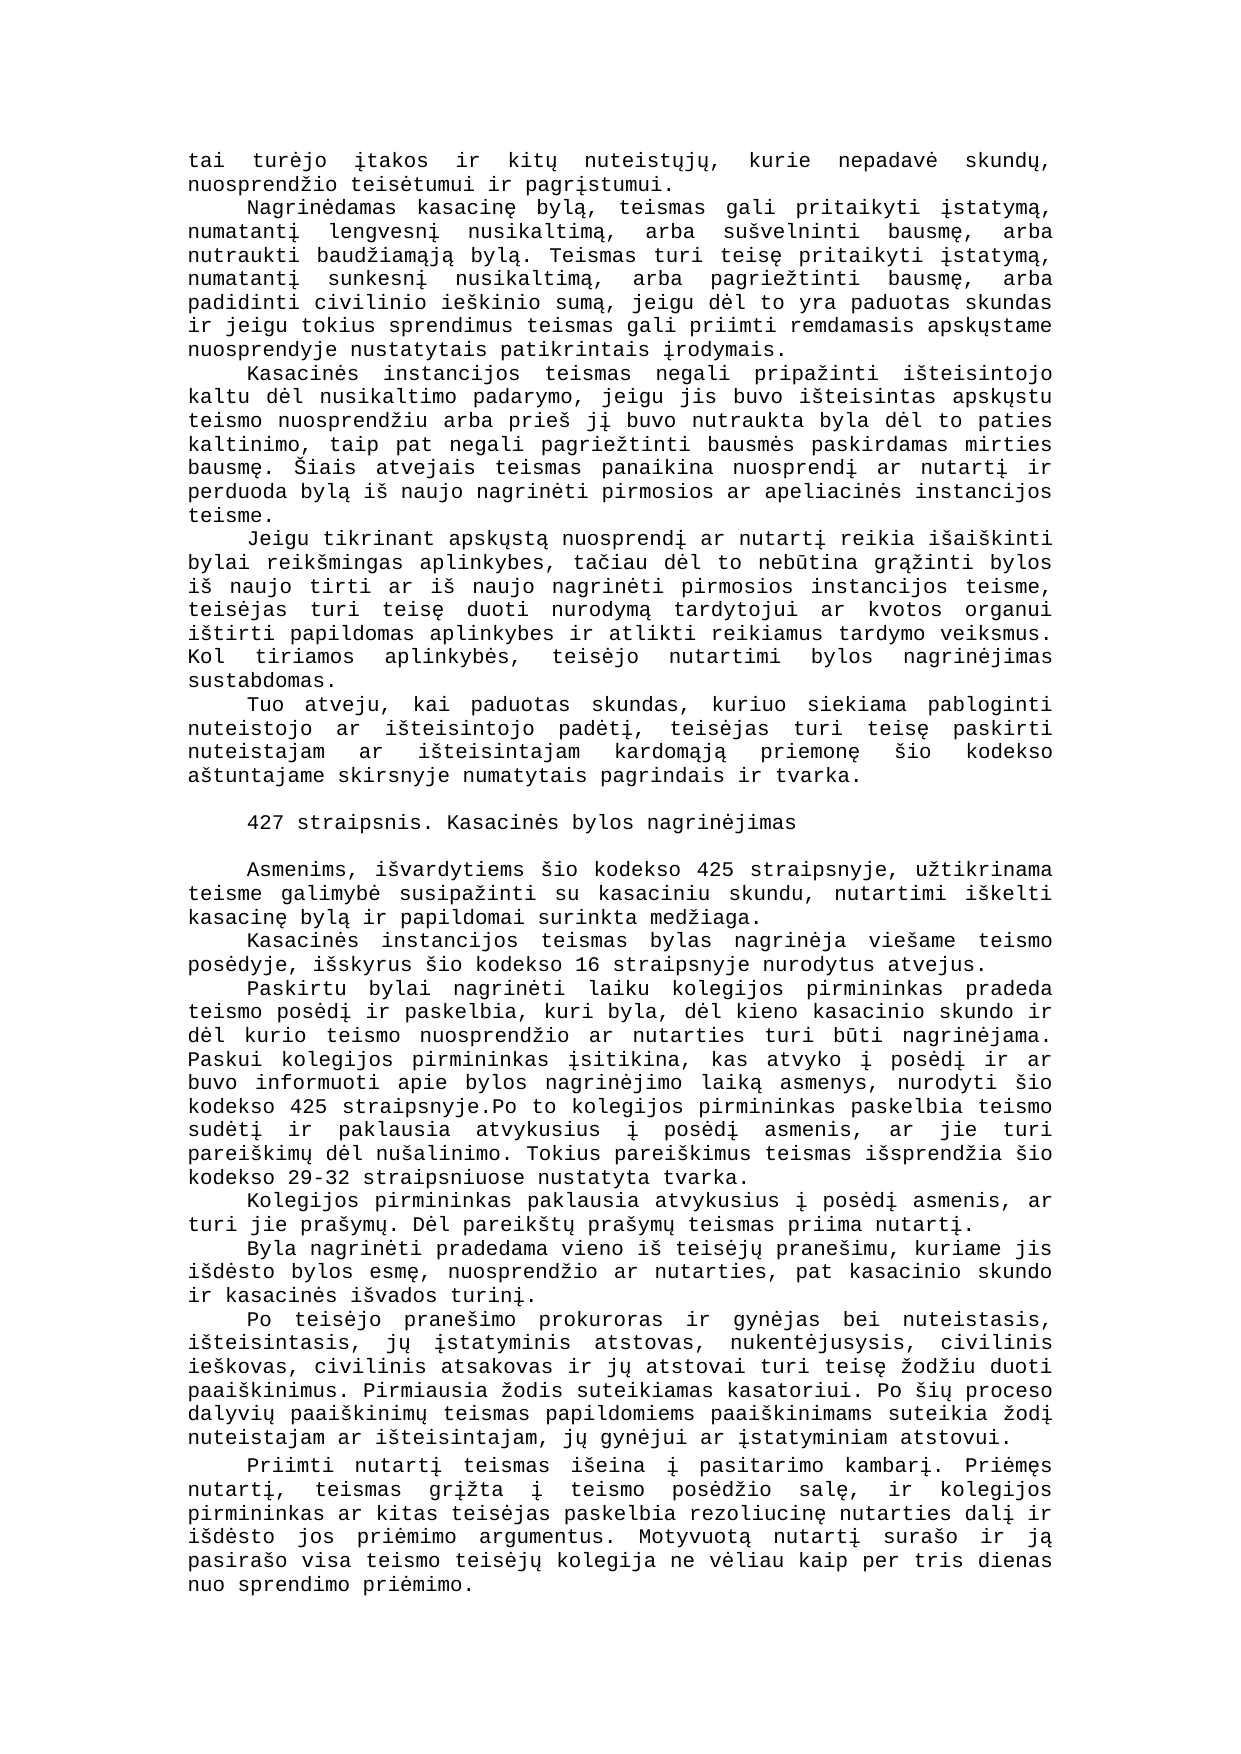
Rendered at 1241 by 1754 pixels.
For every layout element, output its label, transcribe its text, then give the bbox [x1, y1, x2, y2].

text Kasacinės instancijos teismas negali pripažinti išteisintojo kaltu dėl nusikaltimo padarymo, jeigu jis buvo išteisintas apskųstu teismo nuosprendžiu arba prieš jį buvo nutraukta byla dėl to paties kaltinimo, taip pat negali pagriežtinti bausmės paskirdamas mirties bausmę. Šiais atvejais teismas panaikina nuosprendį ar nutartį ir perduoda bylą iš naujo nagrinėti pirmosios ar apeliacinės instancijos teisme. [187, 363, 1053, 528]
text Asmenims, išvardytiems šio kodekso 425 straipsnyje, užtikrinama teisme galimybė susipažinti su kasaciniu skundu, nutartimi iškelti kasacinę bylą ir papildomai surinkta medžiaga. [187, 859, 1053, 930]
text tai turėjo įtakos ir kitų nuteistųjų, kurie nepadavė skundų, nuosprendžio teisėtumui ir pagrįstumui. [187, 150, 1053, 197]
text Po teisėjo pranešimo prokuroras ir gynėjas bei nuteistasis, išteisintasis, jų įstatyminis atstovas, nukentėjusysis, civilinis ieškovas, civilinis atsakovas ir jų atstovai turi teisę žodžiu duoti paaiškinimus. Pirmiausia žodis suteikiamas kasatoriui. Po šių proceso dalyvių paaiškinimų teismas papildomiems paaiškinimams suteikia žodį nuteistajam ar išteisintajam, jų gynėjui ar įstatyminiam atstovui. [187, 1309, 1053, 1451]
text Jeigu tikrinant apskųstą nuosprendį ar nutartį reikia išaiškinti bylai reikšmingas aplinkybes, tačiau dėl to nebūtina grąžinti bylos iš naujo tirti ar iš naujo nagrinėti pirmosios instancijos teisme, teisėjas turi teisę duoti nurodymą tardytojui ar kvotos organui ištirti papildomas aplinkybes ir atlikti reikiamus tardymo veiksmus. Kol tiriamos aplinkybės, teisėjo nutartimi bylos nagrinėjimas sustabdomas. [187, 528, 1053, 694]
text Kolegijos pirmininkas paklausia atvykusius į posėdį asmenis, ar turi jie prašymų. Dėl pareikštų prašymų teismas priima nutartį. [187, 1190, 1053, 1238]
text Tuo atveju, kai paduotas skundas, kuriuo siekiama pabloginti nuteistojo ar išteisintojo padėtį, teisėjas turi teisę paskirti nuteistajam ar išteisintajam kardomąją priemonę šio kodekso aštuntajame skirsnyje numatytais pagrindais ir tvarka. [187, 694, 1053, 788]
text Kasacinės instancijos teismas bylas nagrinėja viešame teismo posėdyje, išskyrus šio kodekso 16 straipsnyje nurodytus atvejus. [187, 930, 1053, 978]
text Priimti nutartį teismas išeina į pasitarimo kambarį. Priėmęs nutartį, teismas grįžta į teismo posėdžio salę, ir kolegijos pirmininkas ar kitas teisėjas paskelbia rezoliucinę nutarties dalį ir išdėsto jos priėmimo argumentus. Motyvuotą nutartį surašo ir ją pasirašo visa teismo teisėjų kolegija ne vėliau kaip per tris dienas nuo sprendimo priėmimo. [187, 1456, 1053, 1597]
text Byla nagrinėti pradedama vieno iš teisėjų pranešimu, kuriame jis išdėsto bylos esmę, nuosprendžio ar nutarties, pat kasacinio skundo ir kasacinės išvados turinį. [187, 1238, 1053, 1309]
text Paskirtu bylai nagrinėti laiku kolegijos pirmininkas pradeda teismo posėdį ir paskelbia, kuri byla, dėl kieno kasacinio skundo ir dėl kurio teismo nuosprendžio ar nutarties turi būti nagrinėjama. Paskui kolegijos pirmininkas įsitikina, kas atvyko į posėdį ir ar buvo informuoti apie bylos nagrinėjimo laiką asmenys, nurodyti šio kodekso 425 straipsnyje.Po to kolegijos pirmininkas paskelbia teismo sudėtį ir paklausia atvykusius į posėdį asmenis, ar jie turi pareiškimų dėl nušalinimo. Tokius pareiškimus teismas išsprendžia šio kodekso 29-32 straipsniuose nustatyta tvarka. [187, 978, 1053, 1190]
text Nagrinėdamas kasacinę bylą, teismas gali pritaikyti įstatymą, numatantį lengvesnį nusikaltimą, arba sušvelninti bausmę, arba nutraukti baudžiamąją bylą. Teismas turi teisę pritaikyti įstatymą, numatantį sunkesnį nusikaltimą, arba pagriežtinti bausmę, arba padidinti civilinio ieškinio sumą, jeigu dėl to yra paduotas skundas ir jeigu tokius sprendimus teismas gali priimti remdamasis apskųstame nuosprendyje nustatytais patikrintais įrodymais. [187, 197, 1053, 363]
text 427 straipsnis. Kasacinės bylos nagrinėjimas [187, 812, 1053, 836]
